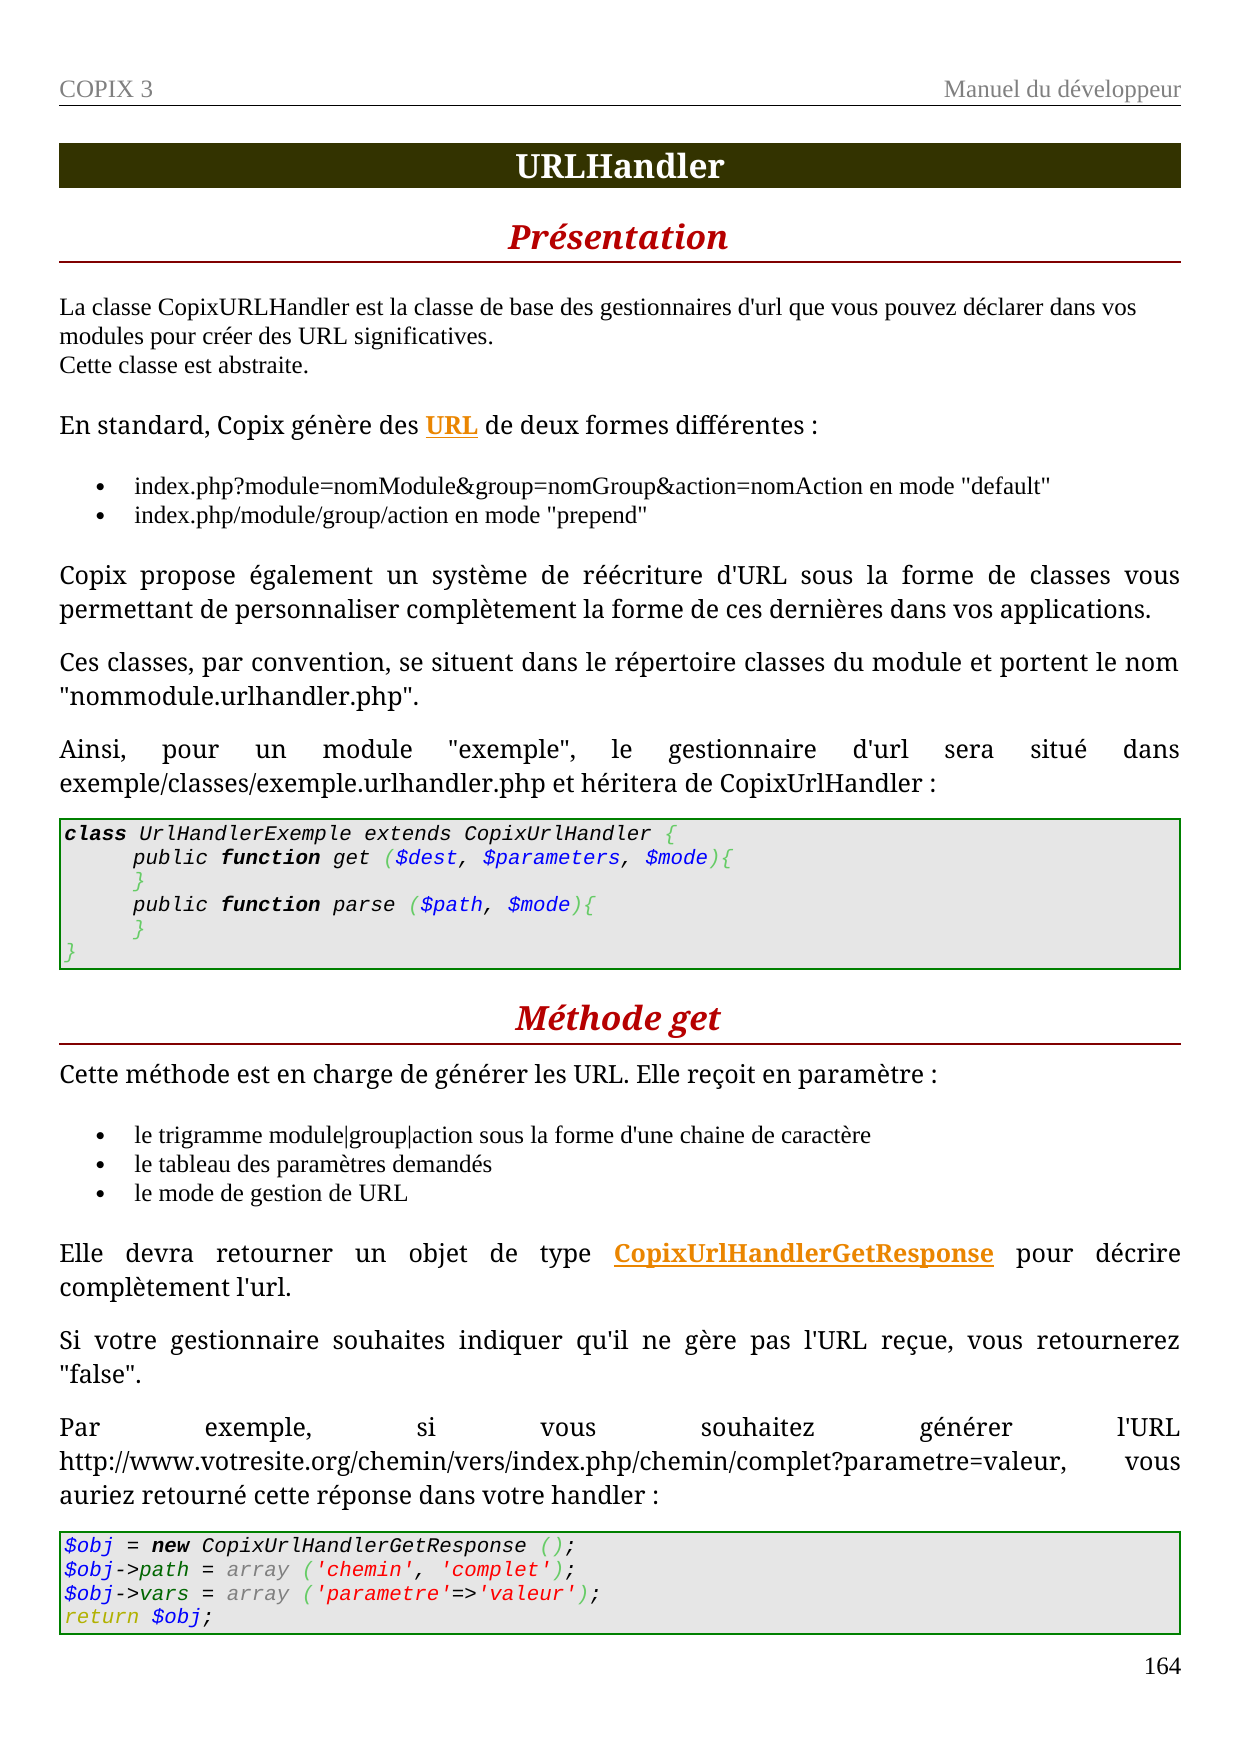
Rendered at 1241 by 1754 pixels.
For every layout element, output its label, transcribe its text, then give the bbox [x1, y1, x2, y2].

list le trigramme module|group|action sous la forme d'une chaine de caractère [97, 1120, 1181, 1149]
text Par exemple, si vous souhaitez générer l'URL http://www.votresite.org/chemin/vers/index.php/chemin/complet?parametre=valeur, vous auriez retourné cette réponse dans votre handler : [59, 1409, 1181, 1512]
subtitle URLHandler [59, 143, 1181, 188]
text En standard, Copix génère des URL de deux formes différentes : [59, 408, 1181, 442]
list le tableau des paramètres demandés [97, 1149, 1181, 1178]
text $obj->path = array ('chemin', 'complet'); [61, 1554, 1179, 1578]
text La classe CopixURLHandler est la classe de base des gestionnaires d'url que vous pouvez déclarer dans vos modules pour créer des URL significatives. Cette classe est abstraite. [59, 292, 1181, 378]
text Ainsi, pour un module "exemple", le gestionnaire d'url sera situé dans exemple/classes/exemple.urlhandler.php et héritera de CopixUrlHandler : [59, 731, 1181, 799]
text Cette méthode est en charge de générer les URL. Elle reçoit en paramètre : [59, 1057, 1181, 1091]
text return $obj; [61, 1601, 1179, 1633]
text $obj = new CopixUrlHandlerGetResponse (); [61, 1533, 1179, 1554]
text Ces classes, par convention, se situent dans le répertoire classes du module et portent le nom "nommodule.urlhandler.php". [59, 644, 1181, 713]
text $obj->vars = array ('parametre'=>'valeur'); [61, 1578, 1179, 1601]
text Copix propose également un système de réécriture d'URL sous la forme de classes vous permettant de personnaliser complètement la forme de ces dernières dans vos applications. [59, 558, 1181, 626]
subtitle Présentation [59, 213, 1181, 261]
text } [61, 913, 1179, 936]
list index.php/module/group/action en mode "prepend" [97, 500, 1181, 528]
text Si votre gestionnaire souhaites indiquer qu'il ne gère pas l'URL reçue, vous retournerez "false". [59, 1323, 1181, 1391]
text class UrlHandlerExemple extends CopixUrlHandler { [61, 820, 1179, 842]
text } [61, 936, 1179, 968]
subtitle Méthode get [59, 995, 1181, 1043]
text } [61, 866, 1179, 889]
text Elle devra retourner un objet de type CopixUrlHandlerGetResponse pour décrire complètement l'url. [59, 1236, 1181, 1304]
list index.php?module=nomModule&group=nomGroup&action=nomAction en mode "default" [97, 471, 1181, 500]
list le mode de gestion de URL [97, 1178, 1181, 1207]
text public function get ($dest, $parameters, $mode){ [61, 842, 1179, 866]
text public function parse ($path, $mode){ [61, 889, 1179, 913]
